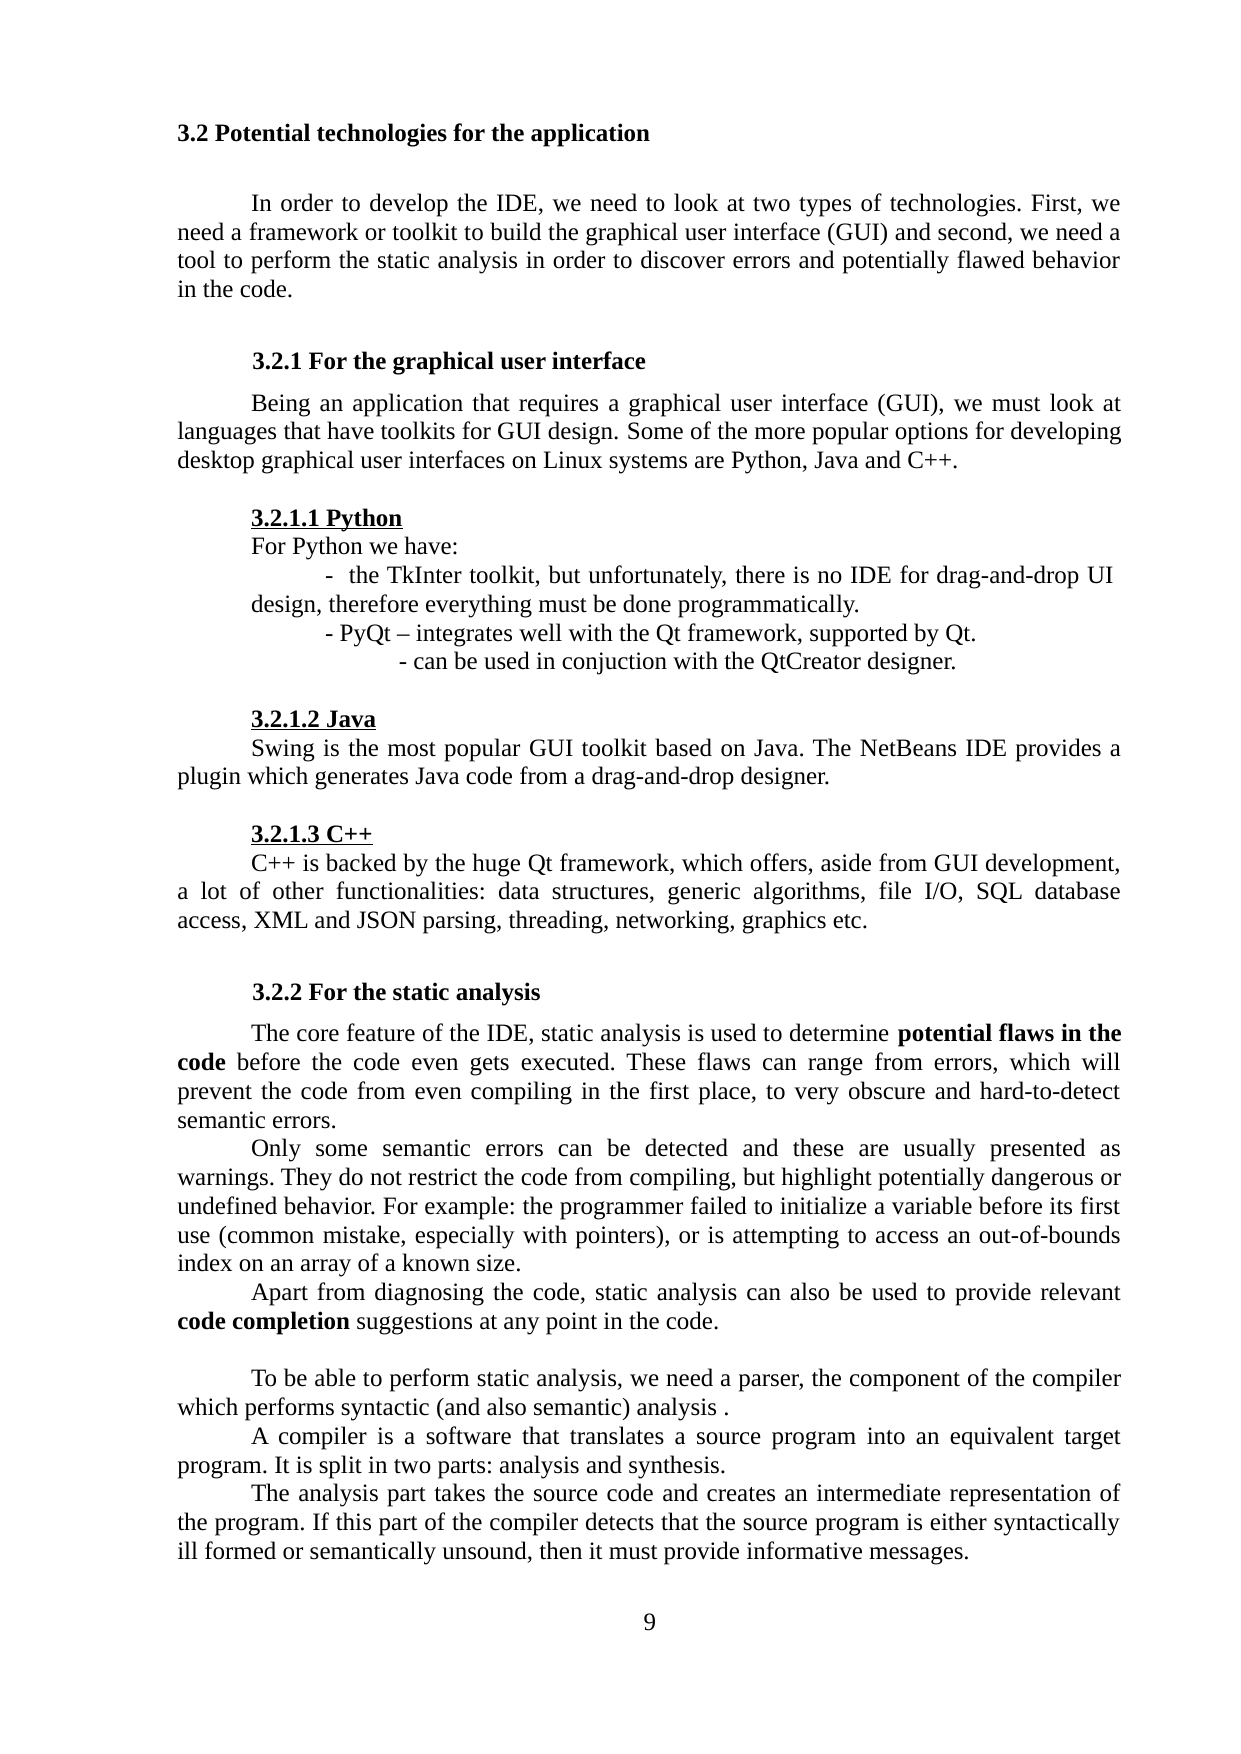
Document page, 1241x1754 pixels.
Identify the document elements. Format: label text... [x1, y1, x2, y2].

text - PyQt – integrates well with the Qt framework, supported by Qt. [177, 618, 1122, 646]
subtitle 3.2.2 For the static analysis [177, 977, 1122, 1006]
subtitle 3.2.1 For the graphical user interface [177, 346, 1122, 375]
text Swing is the most popular GUI toolkit based on Java. The NetBeans IDE provides a plugin which generates Java code from a drag-and-drop designer. [177, 733, 1122, 790]
text Being an application that requires a graphical user interface (GUI), we must look at languages that have toolkits for GUI design. Some of the more popular options for developing desktop graphical user interfaces on Linux systems are Python, Java and C++. [177, 388, 1122, 474]
text C++ is backed by the huge Qt framework, which offers, aside from GUI development, a lot of other functionalities: data structures, generic algorithms, file I/O, SQL database access, XML and JSON parsing, threading, networking, graphics etc. [177, 848, 1122, 934]
text Apart from diagnosing the code, static analysis can also be used to provide relevant code completion suggestions at any point in the code. [177, 1277, 1122, 1335]
text In order to develop the IDE, we need to look at two types of technologies. First, we need a framework or toolkit to build the graphical user interface (GUI) and second, we need a tool to perform the static analysis in order to discover errors and potentially flawed behavior in the code. [177, 188, 1122, 303]
text - can be used in conjuction with the QtCreator designer. [177, 646, 1122, 675]
text A compiler is a software that translates a source program into an equivalent target program. It is split in two parts: analysis and synthesis. [177, 1421, 1122, 1478]
subtitle 3.2 Potential technologies for the application [177, 118, 1122, 147]
text - the TkInter toolkit, but unfortunately, there is no IDE for drag-and-drop UI design, therefore everything must be done programmatically. [177, 560, 1122, 618]
text 3.2.1.3 C++ [177, 819, 1122, 848]
text For Python we have: [177, 531, 1122, 560]
text To be able to perform static analysis, we need a parser, the component of the compiler which performs syntactic (and also semantic) analysis . [177, 1363, 1122, 1421]
text The analysis part takes the source code and creates an intermediate representation of the program. If this part of the compiler detects that the source program is either syntactically ill formed or semantically unsound, then it must provide informative messages. [177, 1478, 1122, 1565]
text The core feature of the IDE, static analysis is used to determine potential flaws in the code before the code even gets executed. These flaws can range from errors, which will prevent the code from even compiling in the first place, to very obscure and hard-to-detect semantic errors. [177, 1018, 1122, 1133]
text Only some semantic errors can be detected and these are usually presented as warnings. They do not restrict the code from compiling, but highlight potentially dangerous or undefined behavior. For example: the programmer failed to initialize a variable before its first use (common mistake, especially with pointers), or is attempting to access an out-of-bounds index on an array of a known size. [177, 1133, 1122, 1277]
subtitle 3.2.1.1 Python [177, 503, 1122, 531]
subtitle 3.2.1.2 Java [177, 704, 1122, 733]
